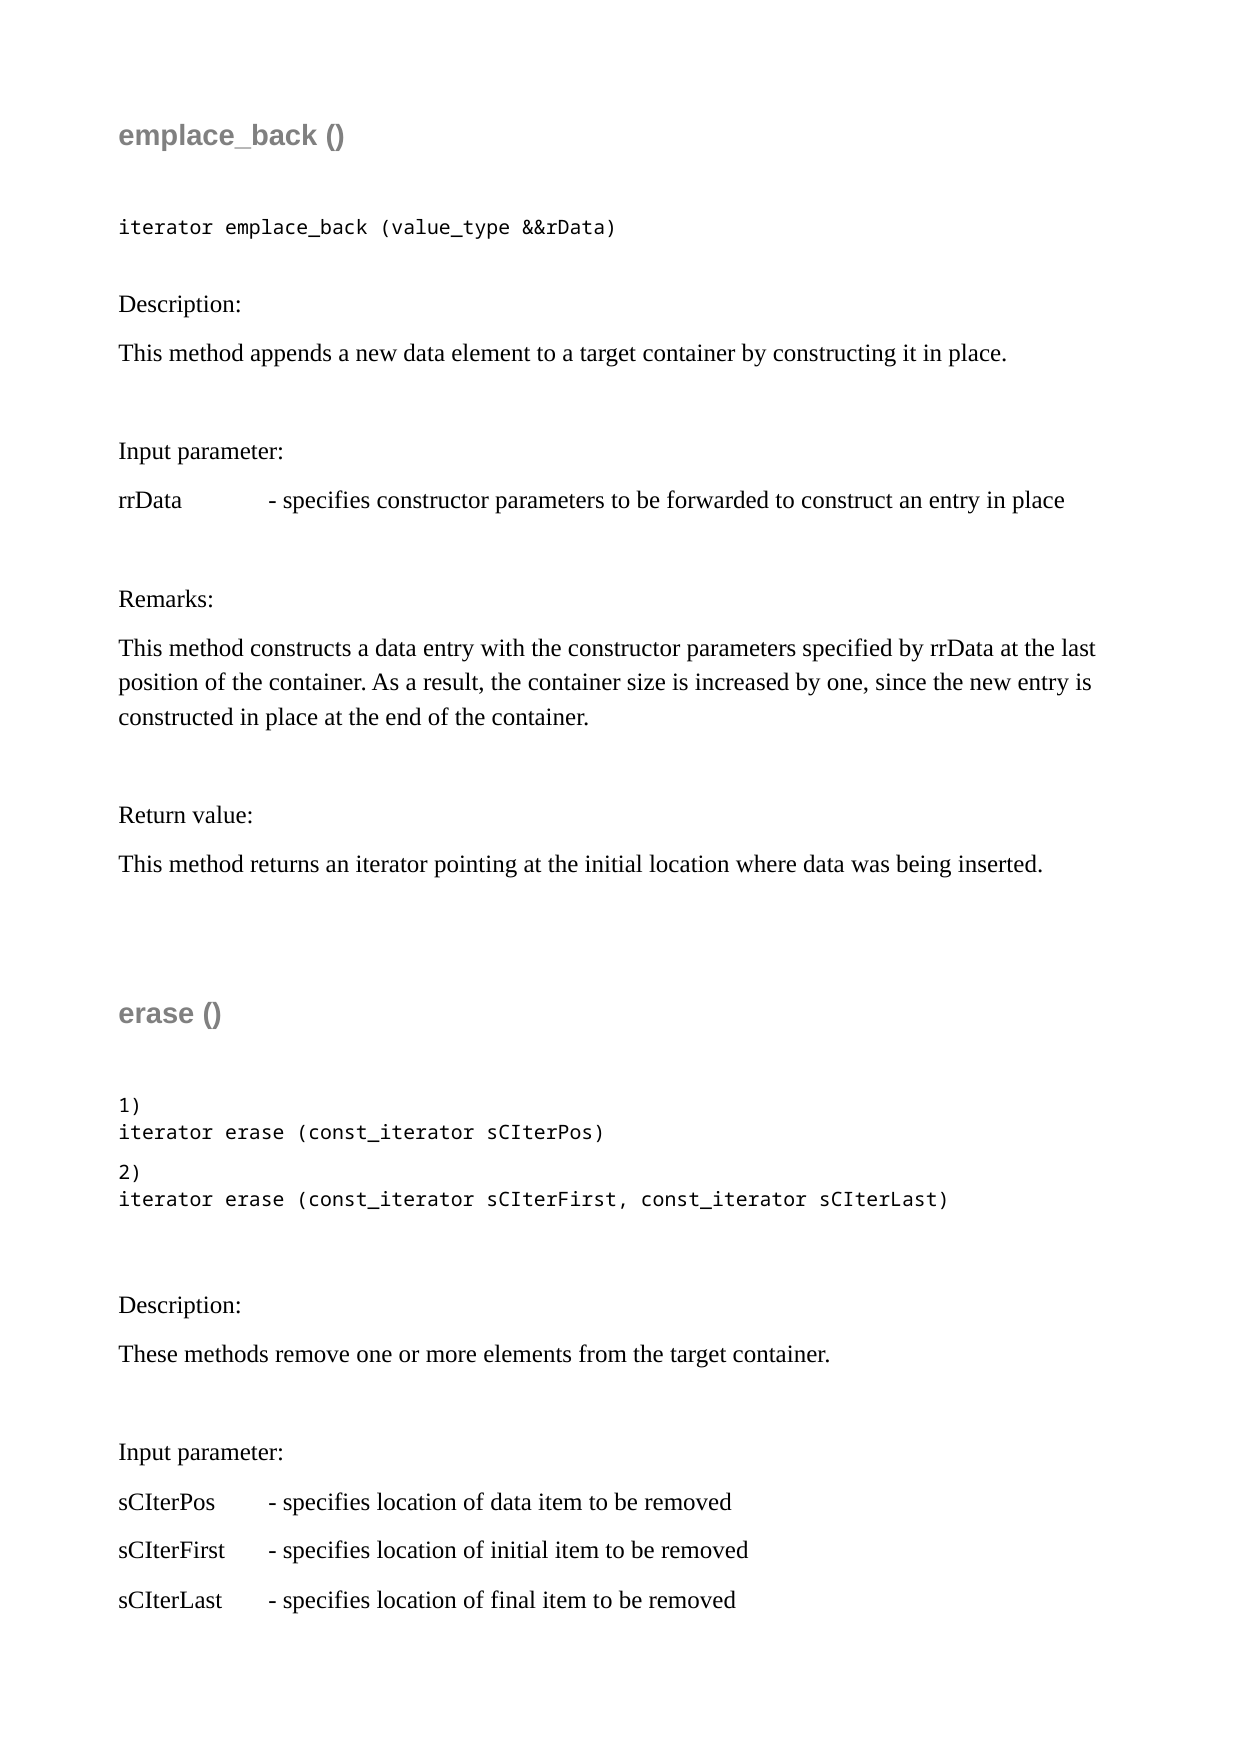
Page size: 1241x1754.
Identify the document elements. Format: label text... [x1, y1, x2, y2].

text iterator emplace_back (value_type &&rData) [118, 213, 1122, 240]
text Input parameter: [118, 436, 1122, 465]
text Remarks: [118, 584, 1122, 612]
text sCIterLast - specifies location of final item to be removed [118, 1585, 1122, 1613]
text Description: [118, 1290, 1122, 1319]
text This method returns an iterator pointing at the initial location where data was being inserted. [118, 849, 1122, 878]
text sCIterFirst - specifies location of initial item to be removed [118, 1536, 1122, 1564]
subtitle emplace_back () [118, 118, 1122, 152]
text Description: [118, 289, 1122, 318]
text This method appends a new data element to a target container by constructing it in place. [118, 338, 1122, 367]
text 2) [118, 1158, 1122, 1186]
text rrData - specifies constructor parameters to be forwarded to construct an entry in place [118, 486, 1122, 514]
subtitle erase () [118, 996, 1122, 1029]
text Return value: [118, 800, 1122, 828]
text Input parameter: [118, 1437, 1122, 1466]
text sCIterPos - specifies location of data item to be removed [118, 1487, 1122, 1515]
text This method constructs a data entry with the constructor parameters specified by rrData at the last position of the container. As a result, the container size is increased by one, since the new entry is constructed in place at the end of the container. [118, 633, 1122, 730]
text iterator erase (const_iterator sCIterPos) [118, 1118, 1122, 1145]
text These methods remove one or more elements from the target container. [118, 1339, 1122, 1368]
text iterator erase (const_iterator sCIterFirst, const_iterator sCIterLast) [118, 1186, 1122, 1212]
text 1) [118, 1091, 1122, 1118]
